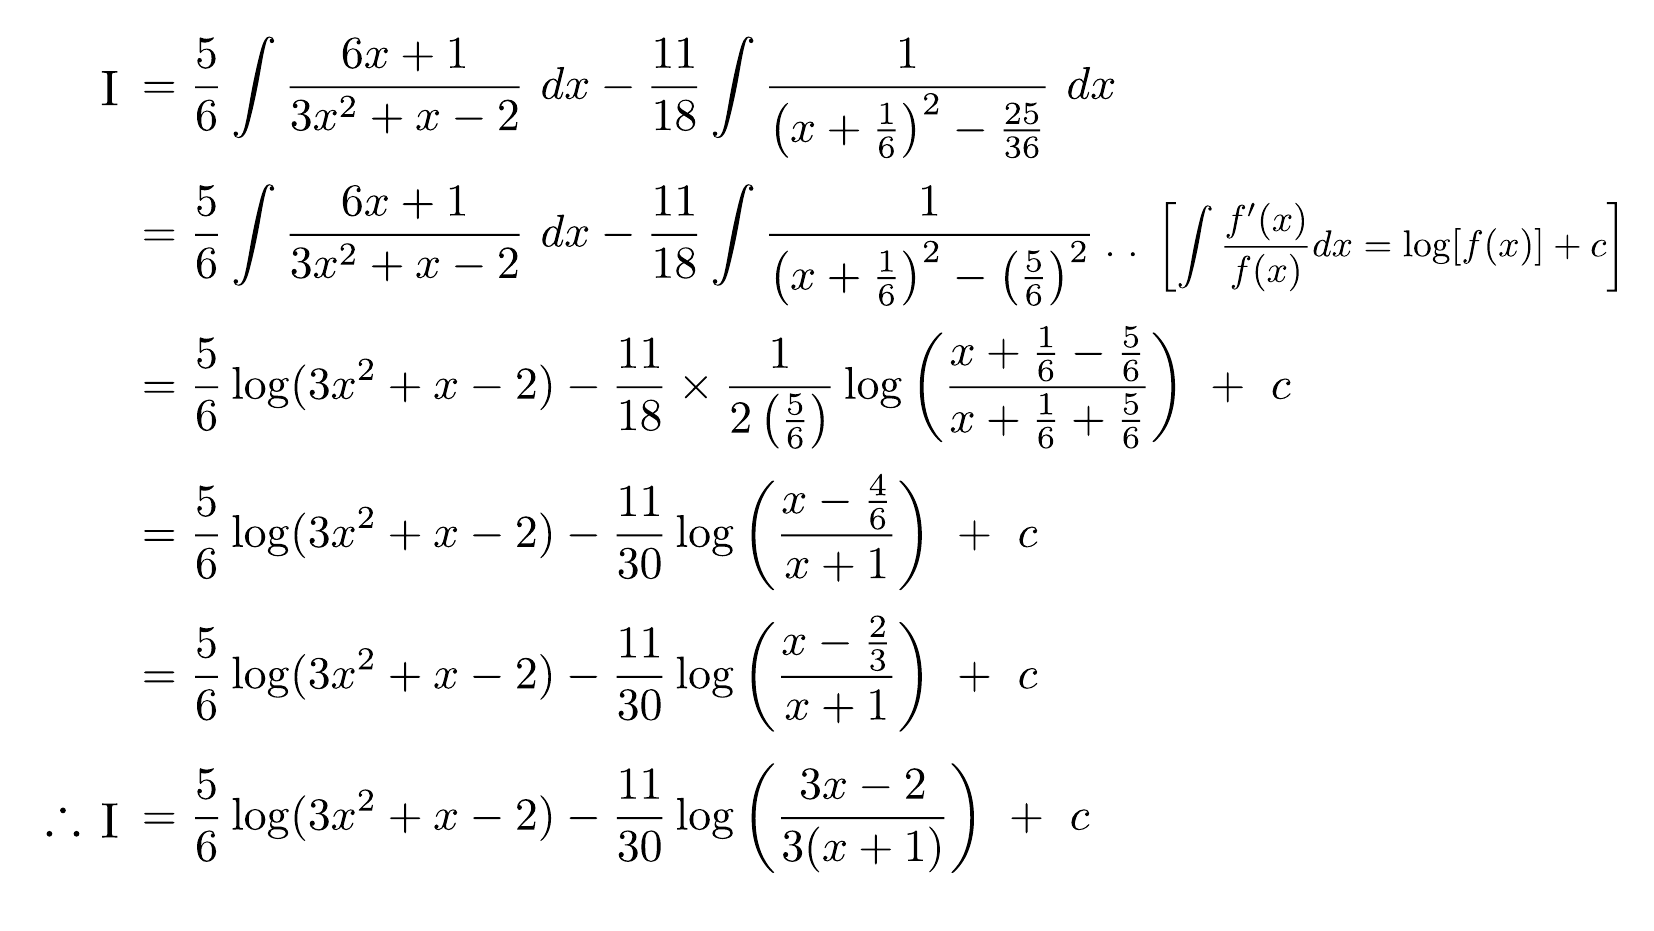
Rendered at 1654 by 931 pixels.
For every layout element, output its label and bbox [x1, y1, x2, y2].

title [47, 36, 1607, 886]
text_box [46, 807, 80, 837]
text_box [143, 325, 1291, 449]
text_box [143, 184, 1617, 306]
text_box [143, 763, 1090, 873]
text_box [143, 36, 1115, 159]
text_box [143, 615, 1038, 732]
text_box [102, 803, 118, 838]
text_box [101, 71, 118, 106]
text_box [143, 473, 1038, 591]
